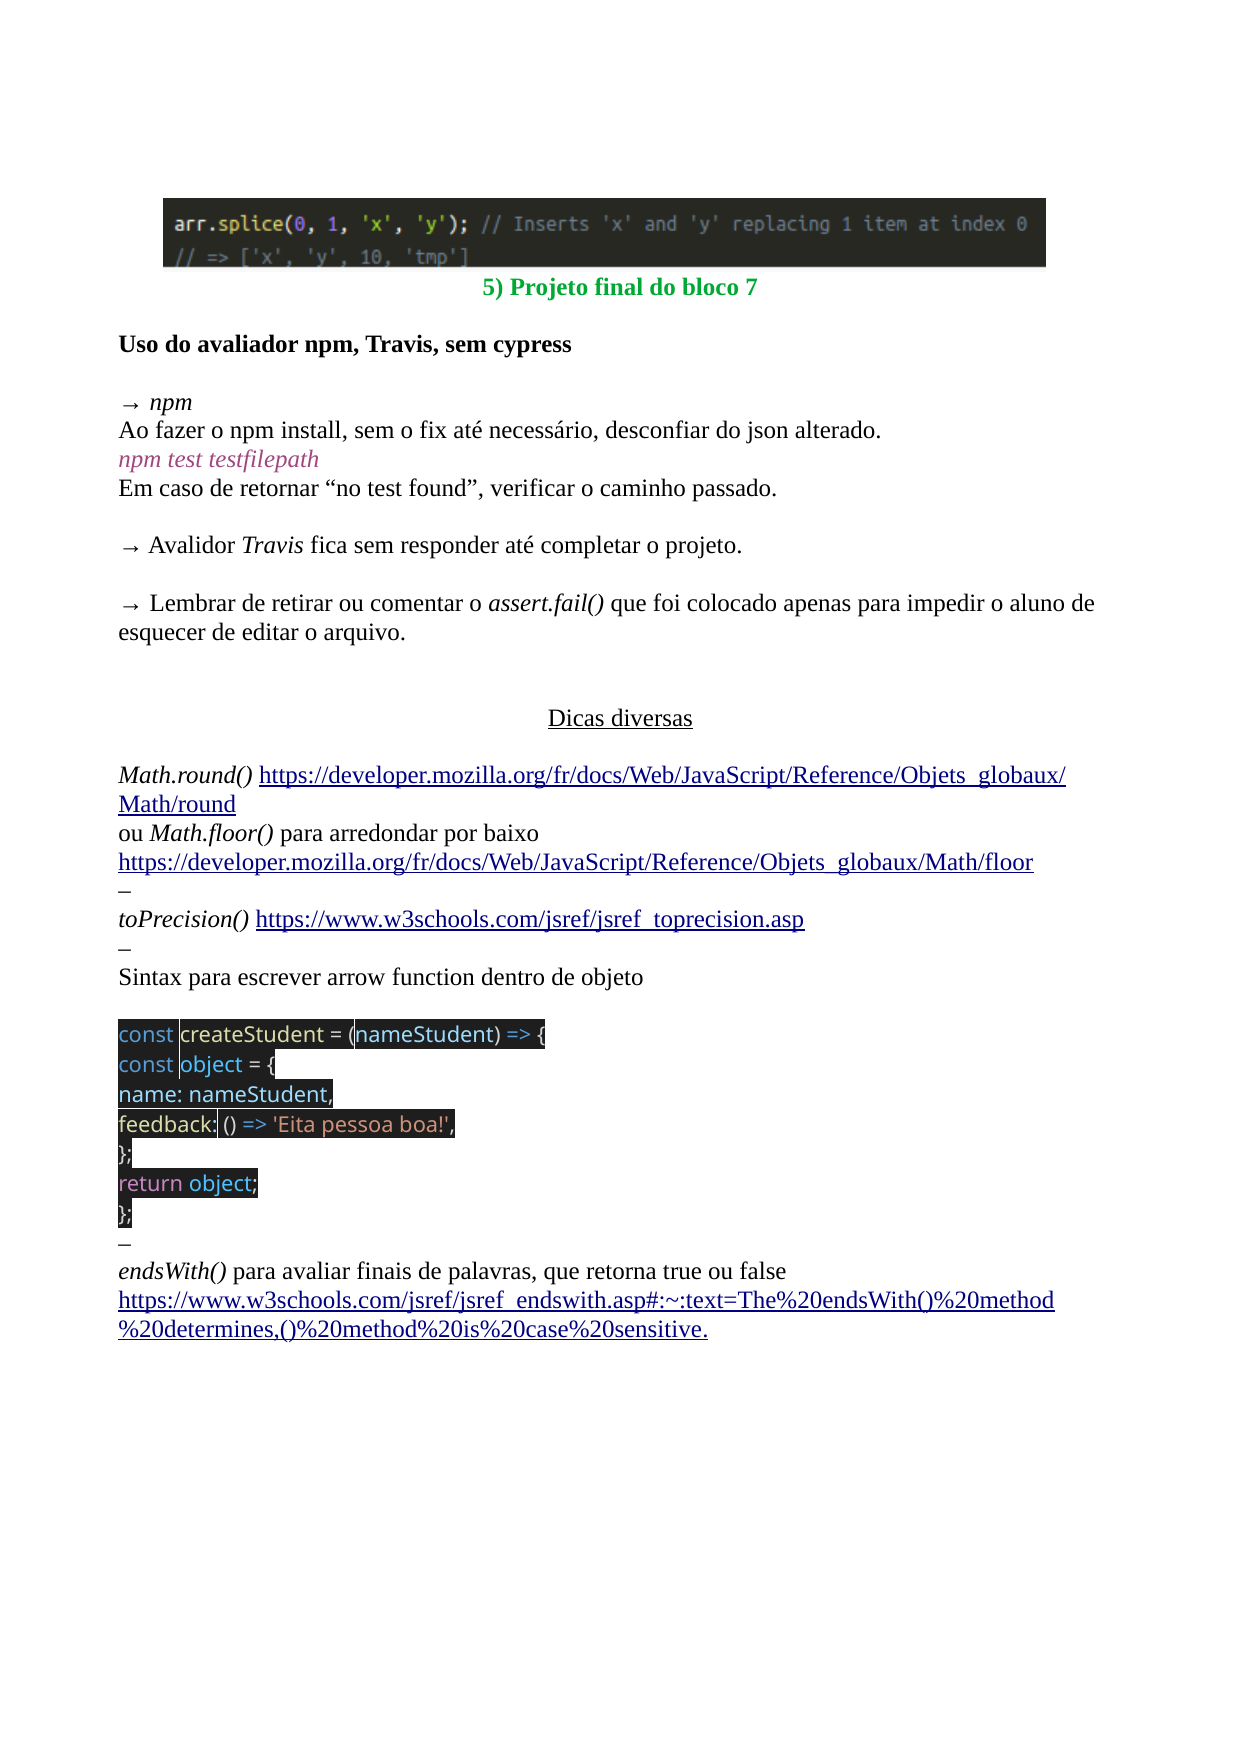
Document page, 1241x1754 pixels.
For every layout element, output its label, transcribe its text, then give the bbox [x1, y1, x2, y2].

text endsWith() para avaliar finais de palavras, que retorna true ou false https://www.w3schools.com/jsref/jsref_endswith.asp#:~:text=The%20endsWith()%20method%20determines,()%20method%20is%20case%20sensitive. [118, 1256, 1122, 1343]
text }; [118, 1198, 1122, 1228]
text – [118, 875, 1122, 904]
text 5) Projeto final do bloco 7 [118, 176, 1122, 300]
text const object = { [118, 1049, 1122, 1079]
text const createStudent = (nameStudent) => { [118, 1019, 1122, 1049]
text → npm [118, 387, 1122, 415]
text Dicas diversas [118, 703, 1122, 732]
text Uso do avaliador npm, Travis, sem cypress [118, 329, 1122, 358]
picture [163, 198, 1046, 272]
text ou Math.floor() para arredondar por baixo https://developer.mozilla.org/fr/docs/Web/JavaScript/Reference/Objets_globaux/Math/floor [118, 818, 1122, 875]
text Em caso de retornar “no test found”, verificar o caminho passado. [118, 473, 1122, 502]
text → Lembrar de retirar ou comentar o assert.fail() que foi colocado apenas para impedir o aluno de esquecer de editar o arquivo. [118, 588, 1122, 645]
text npm test testfilepath [118, 444, 1122, 473]
text return object; [118, 1168, 1122, 1198]
text Sintax para escrever arrow function dentro de objeto [118, 962, 1122, 990]
text toPrecision() https://www.w3schools.com/jsref/jsref_toprecision.asp [118, 904, 1122, 933]
text }; [118, 1138, 1122, 1168]
text – [118, 1228, 1122, 1256]
text Ao fazer o npm install, sem o fix até necessário, desconfiar do json alterado. [118, 415, 1122, 444]
text name: nameStudent, [118, 1079, 1122, 1108]
text – [118, 933, 1122, 962]
text feedback: () => 'Eita pessoa boa!', [118, 1108, 1122, 1138]
text Math.round() https://developer.mozilla.org/fr/docs/Web/JavaScript/Reference/Objets_globaux/Math/round [118, 760, 1122, 818]
text → Avalidor Travis fica sem responder até completar o projeto. [118, 530, 1122, 559]
